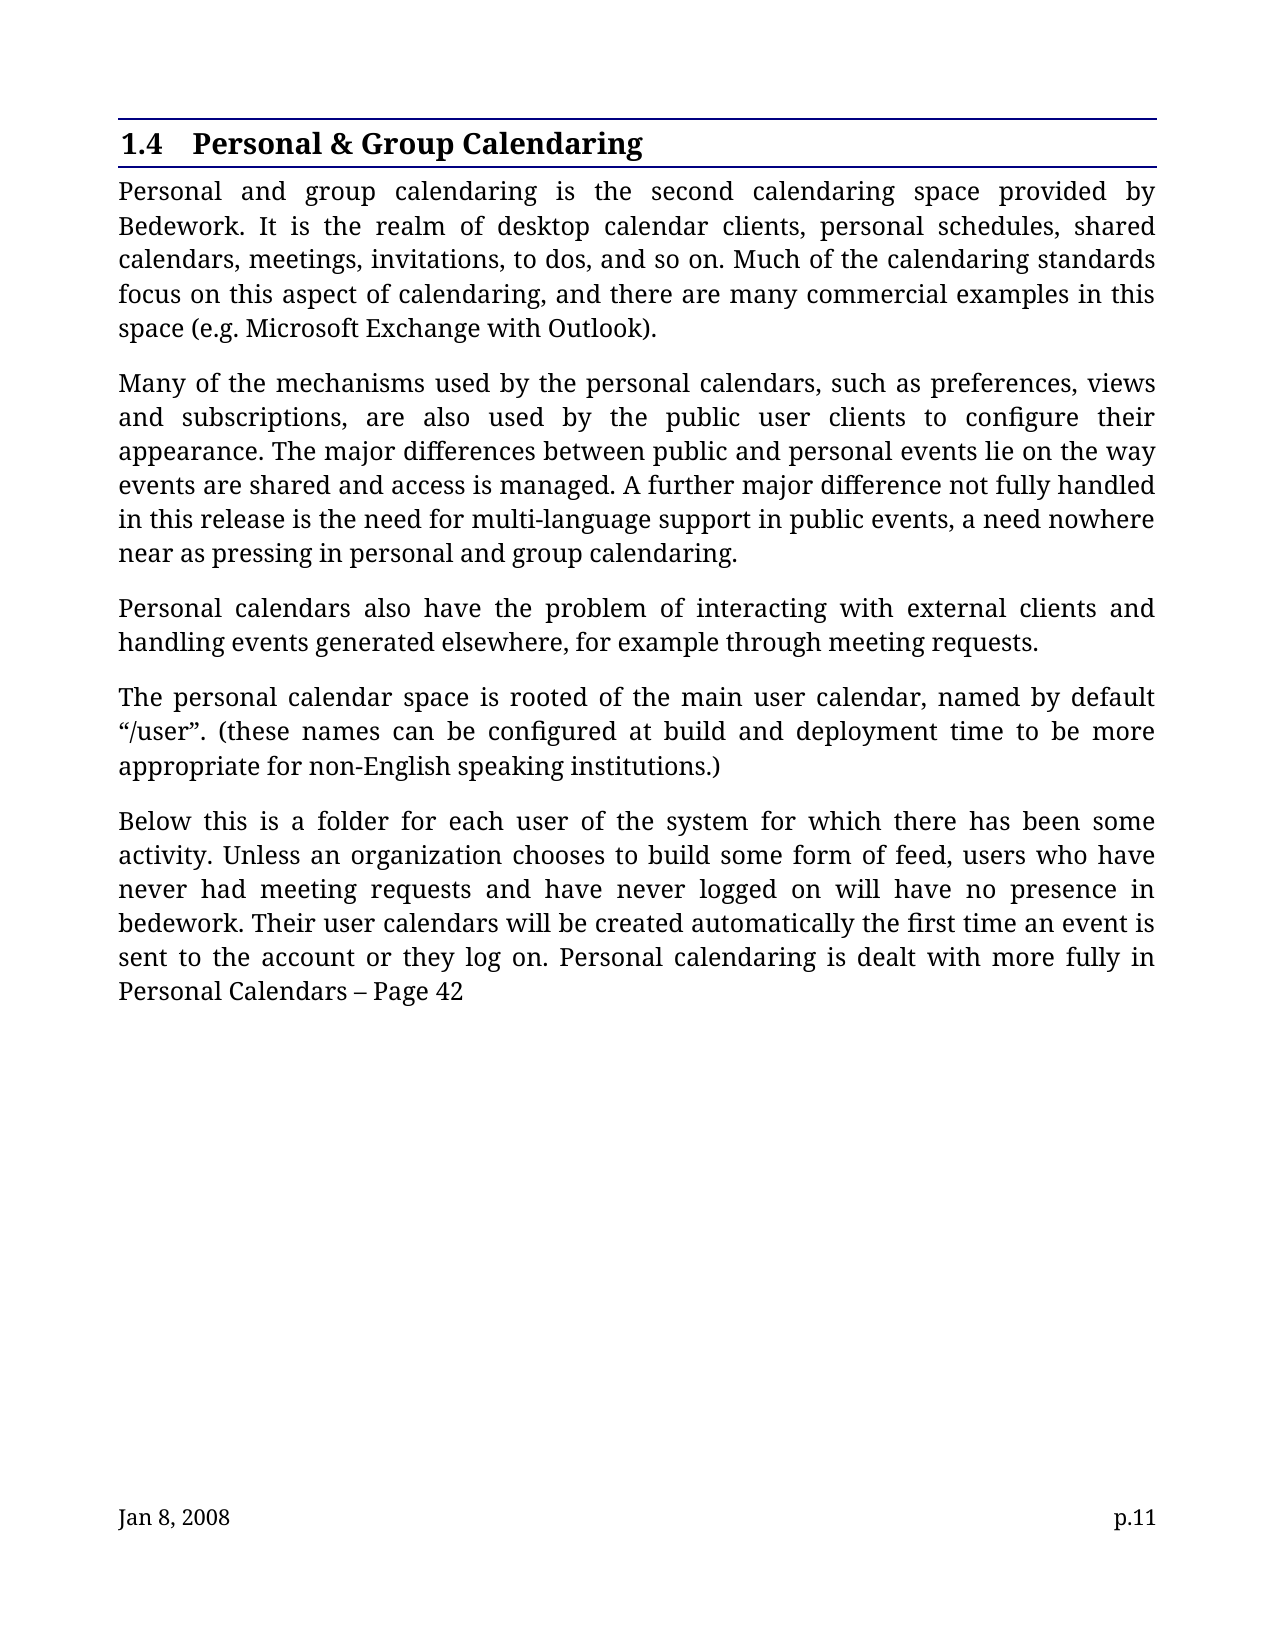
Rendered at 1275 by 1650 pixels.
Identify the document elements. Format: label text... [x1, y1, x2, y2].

text Personal and group calendaring is the second calendaring space provided by Bedework. It is the realm of desktop calendar clients, personal schedules, shared calendars, meetings, invitations, to dos, and so on. Much of the calendaring standards focus on this aspect of calendaring, and there are many commercial examples in this space (e.g. Microsoft Exchange with Outlook). [118, 174, 1157, 344]
text Below this is a folder for each user of the system for which there has been some activity. Unless an organization chooses to build some form of feed, users who have never had meeting requests and have never logged on will have no presence in bedework. Their user calendars will be created automatically the first time an event is sent to the account or they log on. Personal calendaring is dealt with more fully in Personal Calendars – Page 35 [118, 803, 1157, 1008]
text Many of the mechanisms used by the personal calendars, such as preferences, views and subscriptions, are also used by the public user clients to configure their appearance. The major differences between public and personal events lie on the way events are shared and access is managed. A further major difference not fully handled in this release is the need for multi-language support in public events, a need nowhere near as pressing in personal and group calendaring. [118, 365, 1157, 570]
text Personal calendars also have the problem of interacting with external clients and handling events generated elsewhere, for example through meeting requests. [118, 591, 1157, 659]
subtitle Personal & Group Calendaring [118, 120, 1157, 166]
text The personal calendar space is rooted of the main user calendar, named by default “/user”. (these names can be configured at build and deployment time to be more appropriate for non-English speaking institutions.) [118, 680, 1157, 782]
